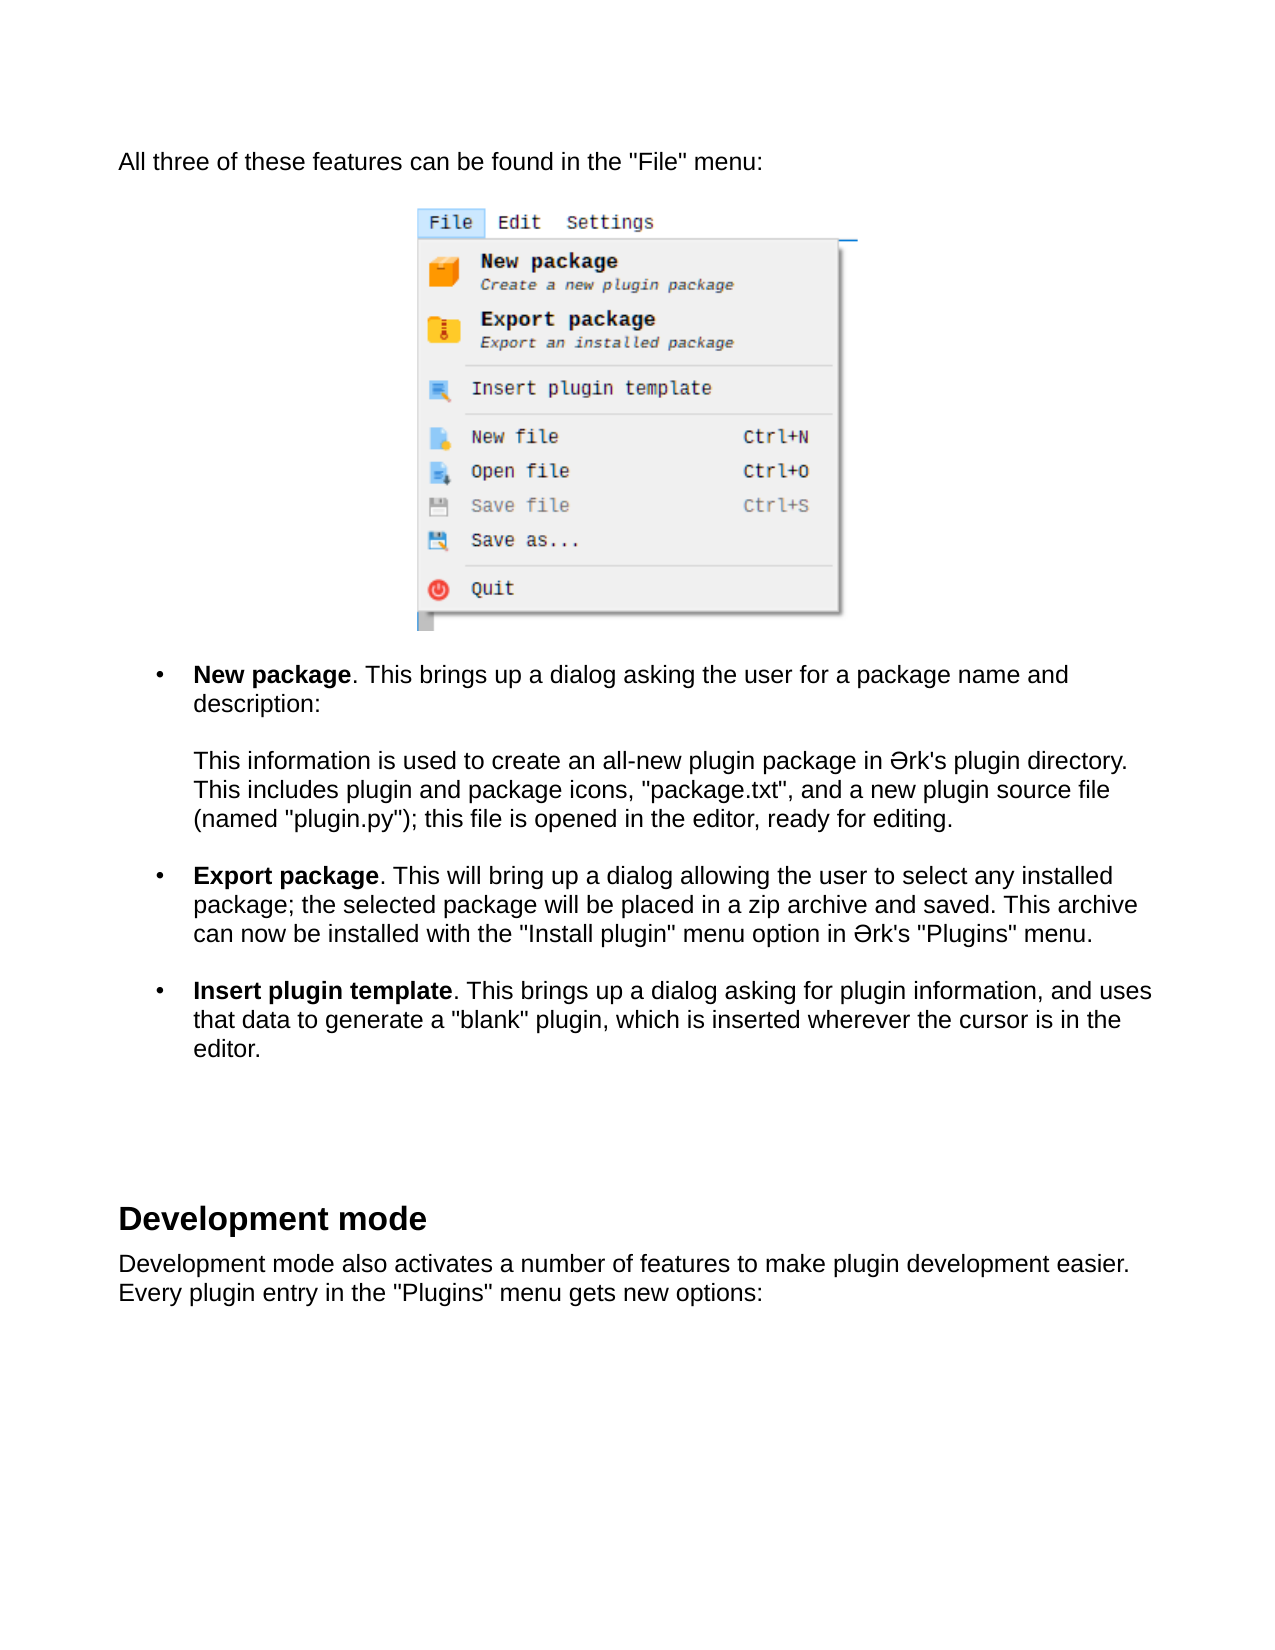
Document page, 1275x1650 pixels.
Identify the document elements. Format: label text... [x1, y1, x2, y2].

list Export package. This will bring up a dialog allowing the user to select any installed package; the selected package will be placed in a zip archive and saved. This archive can now be installed with the "Install plugin" menu option in Ərk's "Plugins" menu. [156, 861, 1157, 976]
picture [417, 204, 858, 631]
text Development mode also activates a number of features to make plugin development easier. Every plugin entry in the "Plugins" menu gets new options: [118, 1249, 1157, 1307]
list New package. This brings up a dialog asking the user for a package name and description: This information is used to create an all-new plugin package in Ərk's plugin directory. This includes plugin and package icons, "package.txt", and a new plugin source file (named "plugin.py"); this file is opened in the editor, ready for editing. [156, 660, 1157, 861]
list Insert plugin template. This brings up a dialog asking for plugin information, and uses that data to generate a "blank" plugin, which is inserted wherever the cursor is in the editor. [156, 976, 1157, 1062]
text All three of these features can be found in the "File" menu: [118, 147, 1157, 176]
subtitle Development mode [118, 1198, 1157, 1237]
